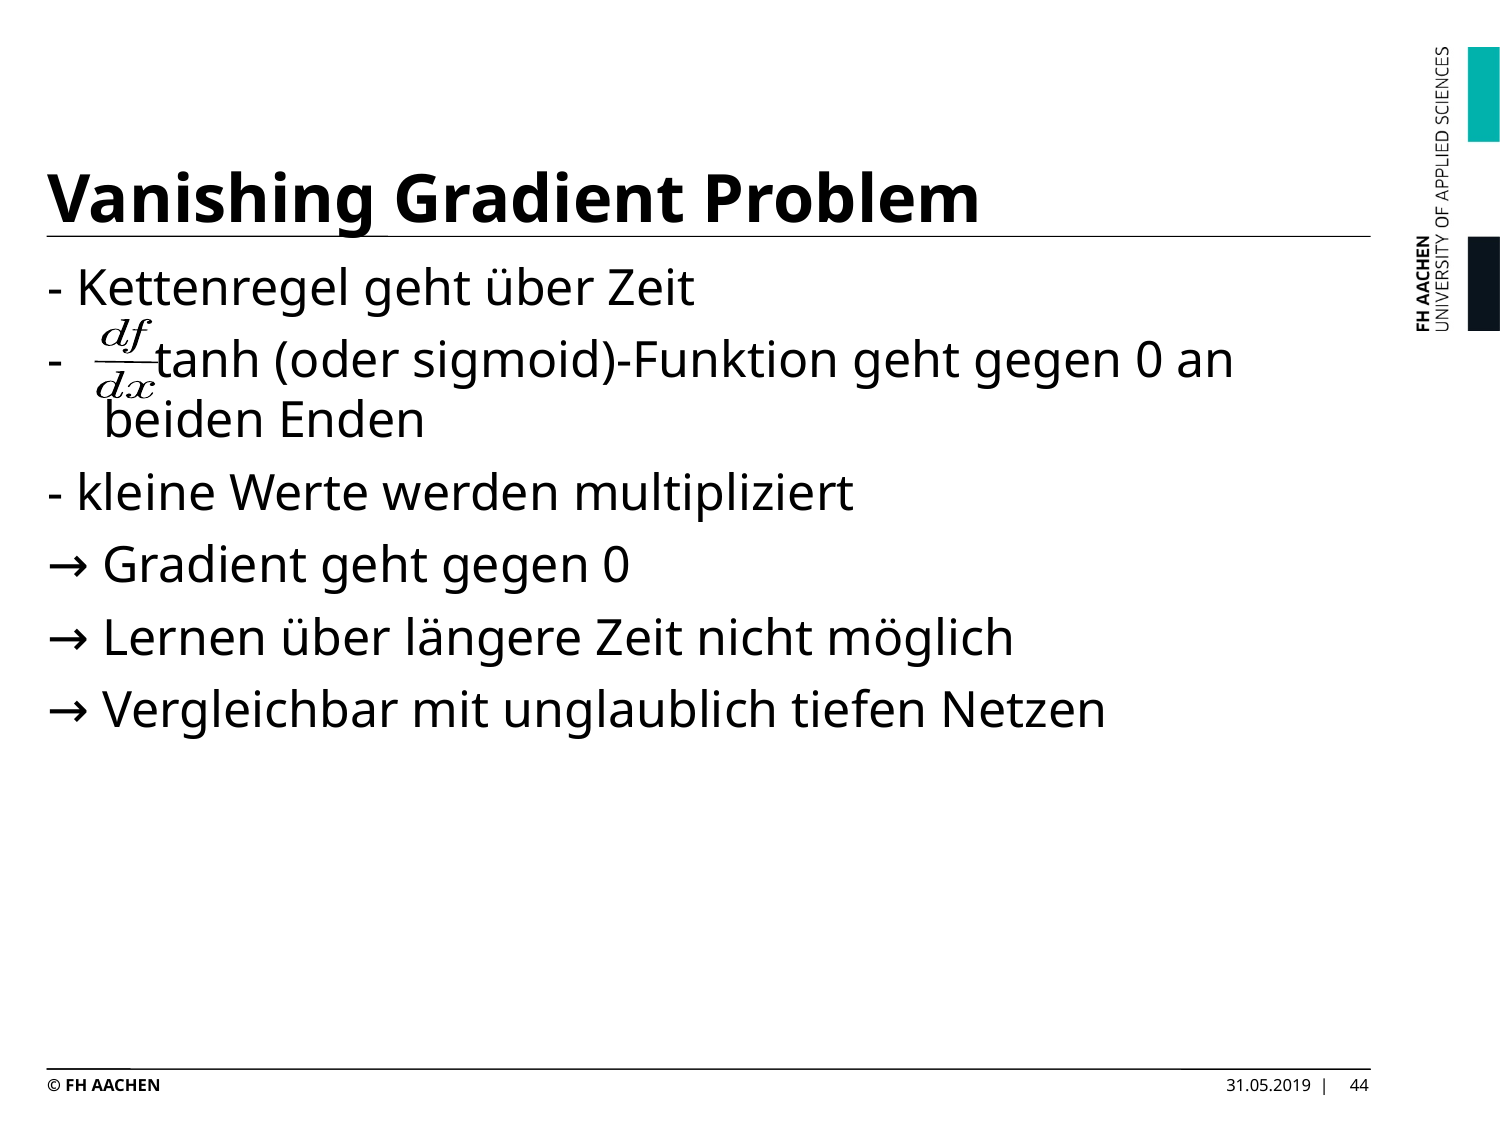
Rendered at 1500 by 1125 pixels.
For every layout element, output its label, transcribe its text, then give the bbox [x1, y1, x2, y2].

list - Kettenregel geht über Zeit - tanh (oder sigmoid)-Funktion geht gegen 0 an beiden Enden - kleine Werte werden multipliziert → Gradient geht gegen 0 → Lernen über längere Zeit nicht möglich → Vergleichbar mit unglaublich tiefen Netzen [47, 255, 1371, 1047]
text_box [94, 318, 159, 399]
title Vanishing Gradient Problem [47, 153, 1371, 237]
picture [1404, 47, 1500, 331]
